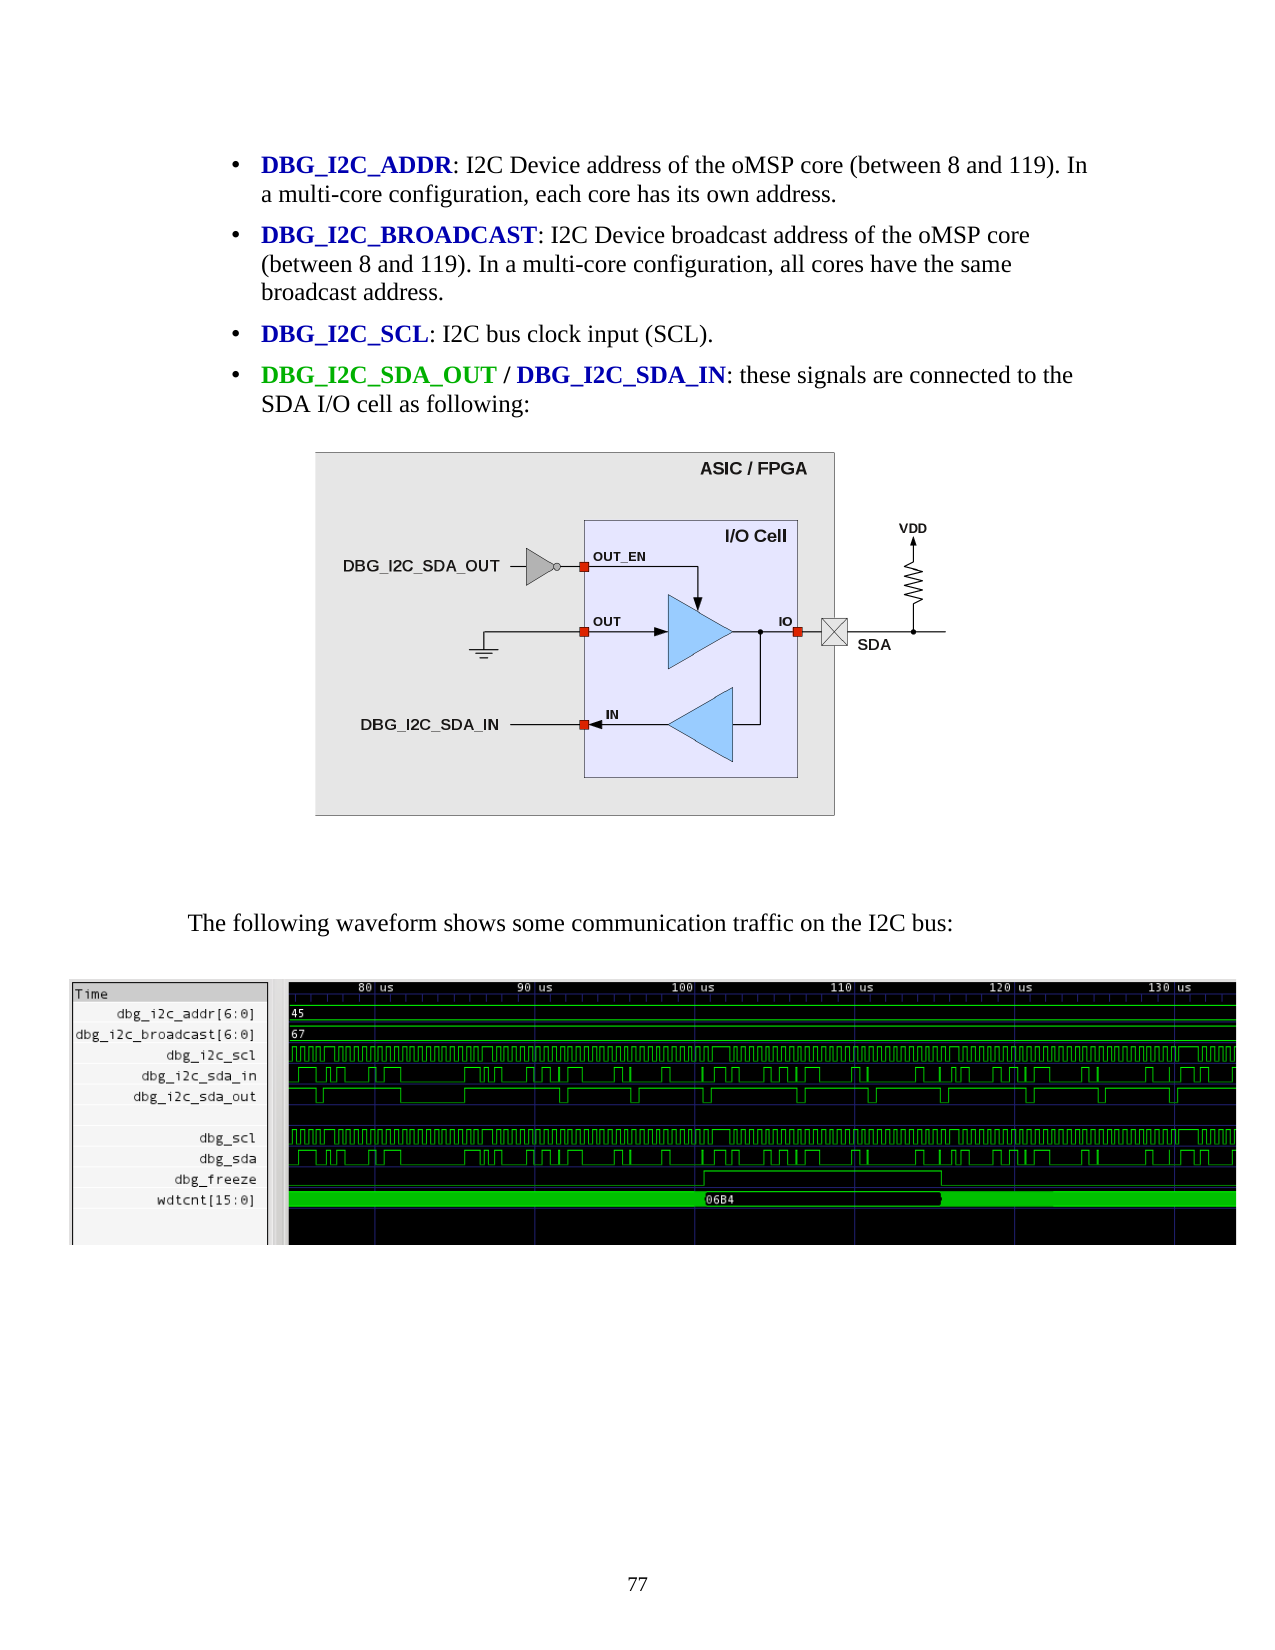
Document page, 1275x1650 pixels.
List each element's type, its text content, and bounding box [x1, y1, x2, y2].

list DBG_I2C_BROADCAST: I2C Device broadcast address of the oMSP core (between 8 and 119). In a multi-core configuration, all cores have the same broadcast address. [231, 220, 1088, 306]
picture [69, 979, 1237, 1245]
list DBG_I2C_ADDR: I2C Device address of the oMSP core (between 8 and 119). In a multi-core configuration, each core has its own address. [231, 150, 1088, 207]
text The following waveform shows some communication traffic on the I2C bus: [187, 908, 1088, 936]
list DBG_I2C_SDA_OUT / DBG_I2C_SDA_IN: these signals are connected to the SDA I/O cell as following: [231, 360, 1088, 417]
list DBG_I2C_SCL: I2C bus clock input (SCL). [231, 319, 1088, 347]
picture [315, 441, 960, 826]
